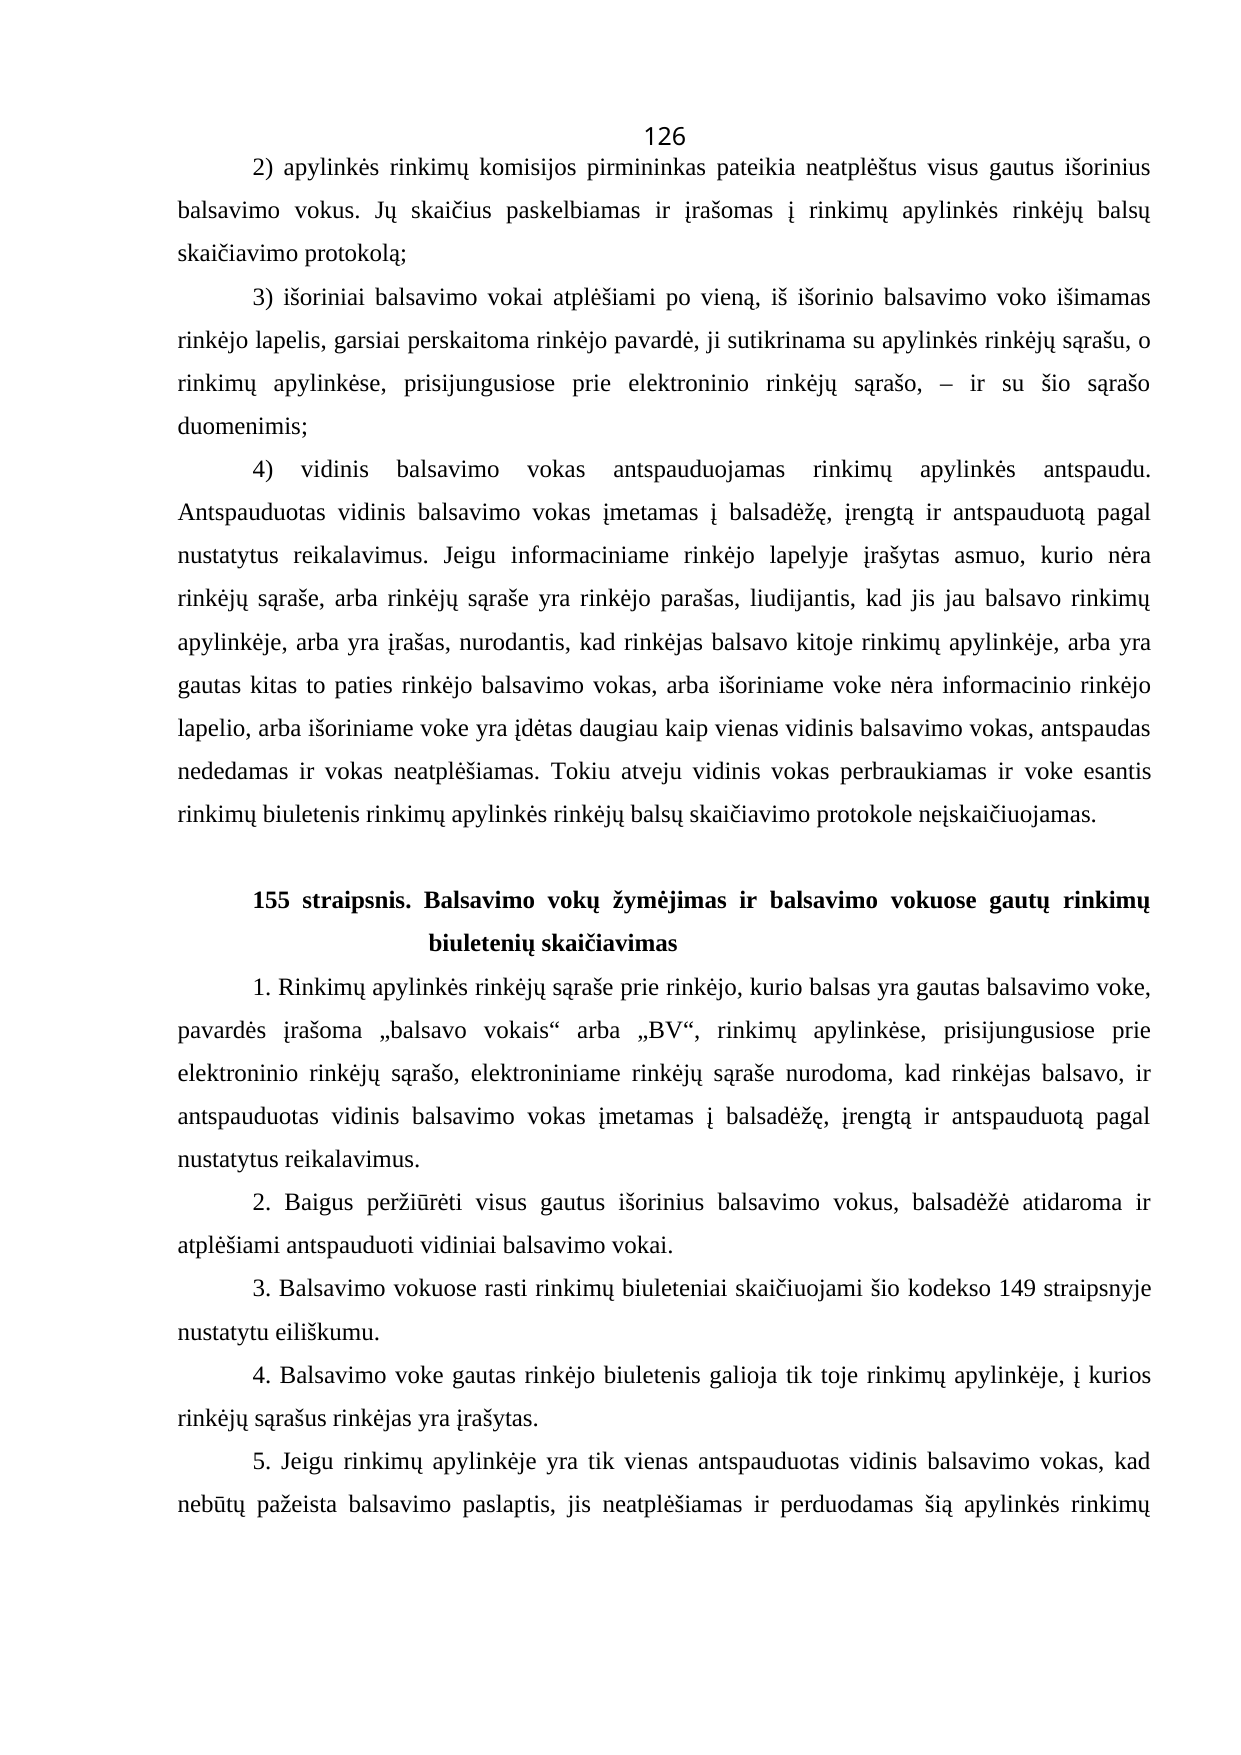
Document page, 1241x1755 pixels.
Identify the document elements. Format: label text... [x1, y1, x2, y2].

text 2) apylinkės rinkimų komisijos pirmininkas pateikia neatplėštus visus gautus išorinius balsavimo vokus. Jų skaičius paskelbiamas ir įrašomas į rinkimų apylinkės rinkėjų balsų skaičiavimo protokolą; [177, 152, 1152, 267]
text 3. Balsavimo vokuose rasti rinkimų biuleteniai skaičiuojami šio kodekso 149 straipsnyje nustatytu eiliškumu. [177, 1273, 1152, 1345]
text 4. Balsavimo voke gautas rinkėjo biuletenis galioja tik toje rinkimų apylinkėje, į kurios rinkėjų sąrašus rinkėjas yra įrašytas. [177, 1360, 1152, 1432]
text 2. Baigus peržiūrėti visus gautus išorinius balsavimo vokus, balsadėžė atidaroma ir atplėšiami antspauduoti vidiniai balsavimo vokai. [177, 1187, 1152, 1259]
text 4) vidinis balsavimo vokas antspauduojamas rinkimų apylinkės antspaudu. Antspauduotas vidinis balsavimo vokas įmetamas į balsadėžę, įrengtą ir antspauduotą pagal nustatytus reikalavimus. Jeigu informaciniame rinkėjo lapelyje įrašytas asmuo, kurio nėra rinkėjų sąraše, arba rinkėjų sąraše yra rinkėjo parašas, liudijantis, kad jis jau balsavo rinkimų apylinkėje, arba yra įrašas, nurodantis, kad rinkėjas balsavo kitoje rinkimų apylinkėje, arba yra gautas kitas to paties rinkėjo balsavimo vokas, arba išoriniame voke nėra informacinio rinkėjo lapelio, arba išoriniame voke yra įdėtas daugiau kaip vienas vidinis balsavimo vokas, antspaudas nededamas ir vokas neatplėšiamas. Tokiu atveju vidinis vokas perbraukiamas ir voke esantis rinkimų biuletenis rinkimų apylinkės rinkėjų balsų skaičiavimo protokole neįskaičiuojamas. [177, 454, 1152, 828]
text 155 straipsnis. Balsavimo vokų žymėjimas ir balsavimo vokuose gautų rinkimų biuletenių skaičiavimas [252, 885, 1152, 957]
text 5. Jeigu rinkimų apylinkėje yra tik vienas antspauduotas vidinis balsavimo vokas, kad nebūtų pažeista balsavimo paslaptis, jis neatplėšiamas ir perduodamas šią apylinkės rinkimų [177, 1446, 1152, 1518]
text 3) išoriniai balsavimo vokai atplėšiami po vieną, iš išorinio balsavimo voko išimamas rinkėjo lapelis, garsiai perskaitoma rinkėjo pavardė, ji sutikrinama su apylinkės rinkėjų sąrašu, o rinkimų apylinkėse, prisijungusiose prie elektroninio rinkėjų sąrašo, – ir su šio sąrašo duomenimis; [177, 282, 1152, 440]
text 1. Rinkimų apylinkės rinkėjų sąraše prie rinkėjo, kurio balsas yra gautas balsavimo voke, pavardės įrašoma „balsavo vokais“ arba „BV“, rinkimų apylinkėse, prisijungusiose prie elektroninio rinkėjų sąrašo, elektroniniame rinkėjų sąraše nurodoma, kad rinkėjas balsavo, ir antspauduotas vidinis balsavimo vokas įmetamas į balsadėžę, įrengtą ir antspauduotą pagal nustatytus reikalavimus. [177, 972, 1152, 1173]
